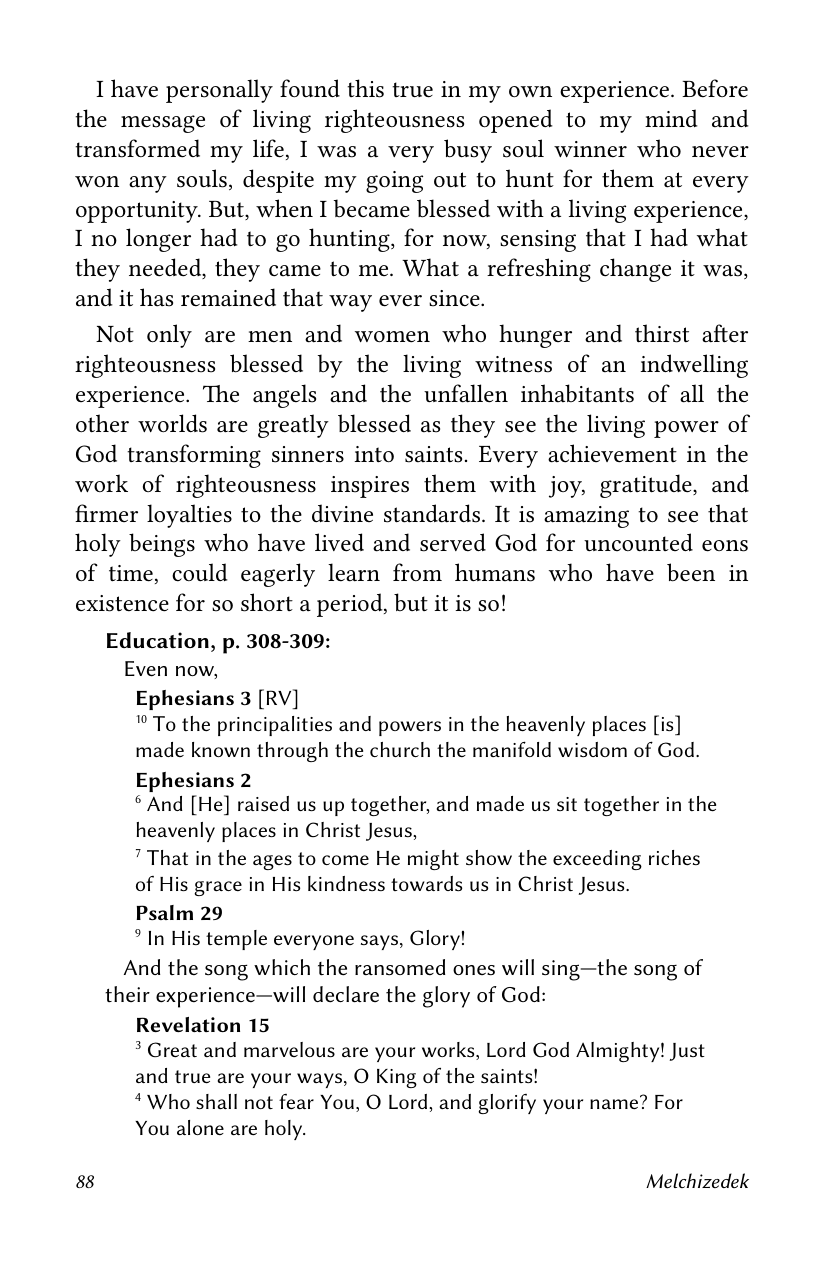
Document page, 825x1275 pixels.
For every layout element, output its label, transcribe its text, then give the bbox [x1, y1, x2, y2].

text Education, p. 308-309: [105, 628, 750, 654]
text Ephesians 2 [135, 767, 720, 792]
text Revelation 15 [135, 1012, 720, 1037]
text 10 To the principalities and powers in the heavenly places [is] made known through the church the manifold wisdom of God. [135, 711, 720, 763]
text 7 That in the ages to come He might show the exceeding riches of His grace in His kindness towards us in Christ Jesus. [135, 844, 720, 897]
text 9 In His temple everyone says, Glory! [135, 926, 720, 951]
text Ephesians 3 [RV] [135, 686, 720, 711]
text I have personally found this true in my own experience. Before the message of living righteousness opened to my mind and transformed my life, I was a very busy soul winner who never won any souls, despite my going out to hunt for them at every opportunity. But, when I became blessed with a living experience, I no longer had to go hunting, for now, sensing that I had what they needed, they came to me. What a refreshing change it was, and it has remained that way ever since. [75, 75, 750, 313]
text 3 Great and marvelous are your works, Lord God Almighty! Just and true are your ways, O King of the saints! [135, 1037, 720, 1088]
text 6 And [He] raised us up together, and made us sit together in the heavenly places in Christ Jesus, [135, 792, 720, 843]
text And the song which the ransomed ones will sing—the song of their experience—will declare the glory of God: [105, 955, 720, 1008]
text Psalm 29 [135, 901, 720, 926]
text 4 Who shall not fear You, O Lord, and glorify your name? For You alone are holy. [135, 1089, 720, 1140]
text Not only are men and women who hunger and thirst after righteousness blessed by the living witness of an indwelling experience. The angels and the unfallen inhabitants of all the other worlds are greatly blessed as they see the living power of God transforming sinners into saints. Every achievement in the work of righteousness inspires them with joy, gratitude, and firmer loyalties to the divine standards. It is amazing to see that holy beings who have lived and served God for uncounted eons of time, could eagerly learn from humans who have been in existence for so short a period, but it is so! [75, 320, 750, 618]
text Even now, [105, 656, 720, 682]
